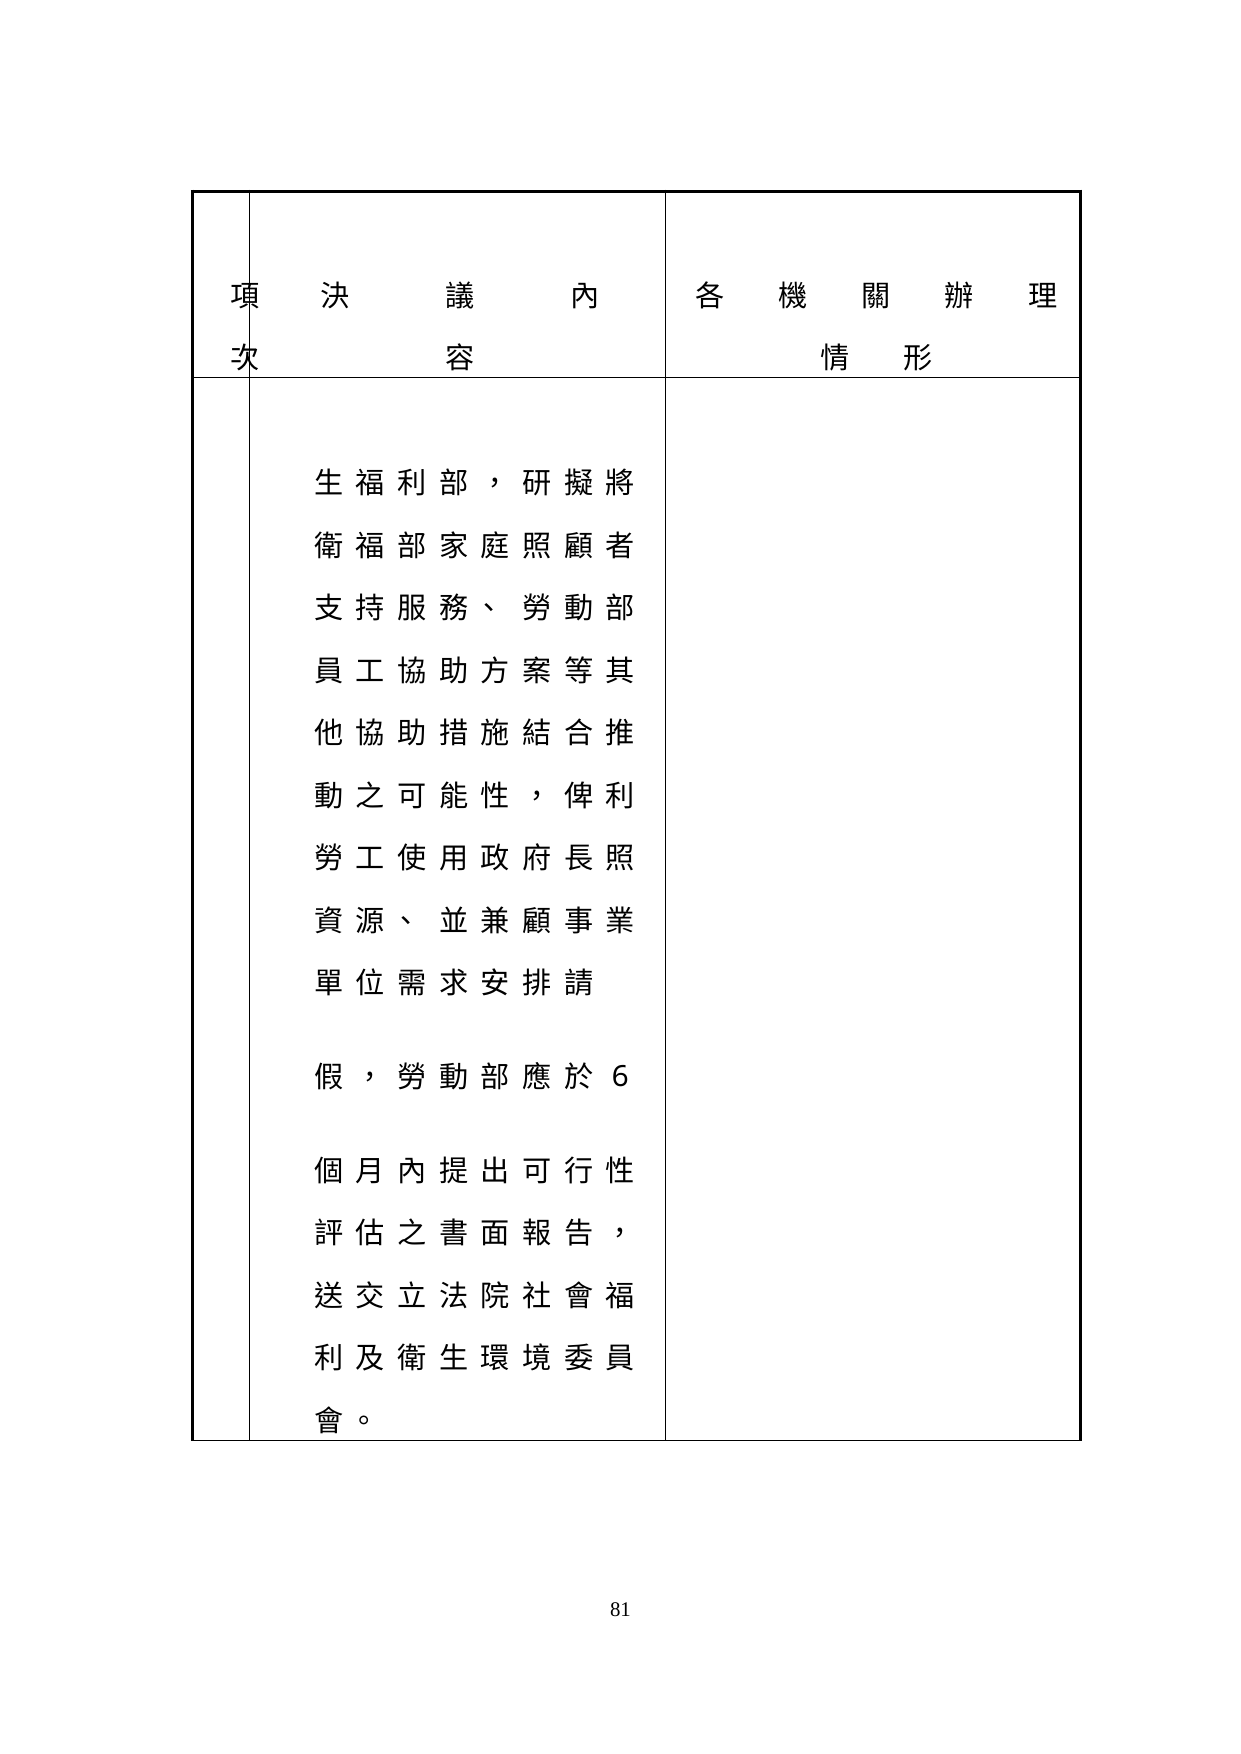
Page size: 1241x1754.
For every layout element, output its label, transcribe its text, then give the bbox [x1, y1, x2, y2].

table_cell [666, 378, 1079, 1439]
table_cell [194, 378, 249, 1439]
table_header 各 機 關 辦 理 情 形 [666, 193, 1079, 377]
table_header 項次 [194, 193, 249, 377]
table_cell 生福利部，研擬將衛福部家庭照顧者支持服務、勞動部員工協助方案等其他協助措施結合推動之可能性，俾利勞工使用政府長照資源、並兼顧事業單位需求安排請假，勞動部應於6個月內提出可行性評估之書面報告，送交立法院社會福利及衛生環境委員會。 [250, 378, 665, 1439]
table_header 決 議 內 容 [250, 193, 665, 377]
